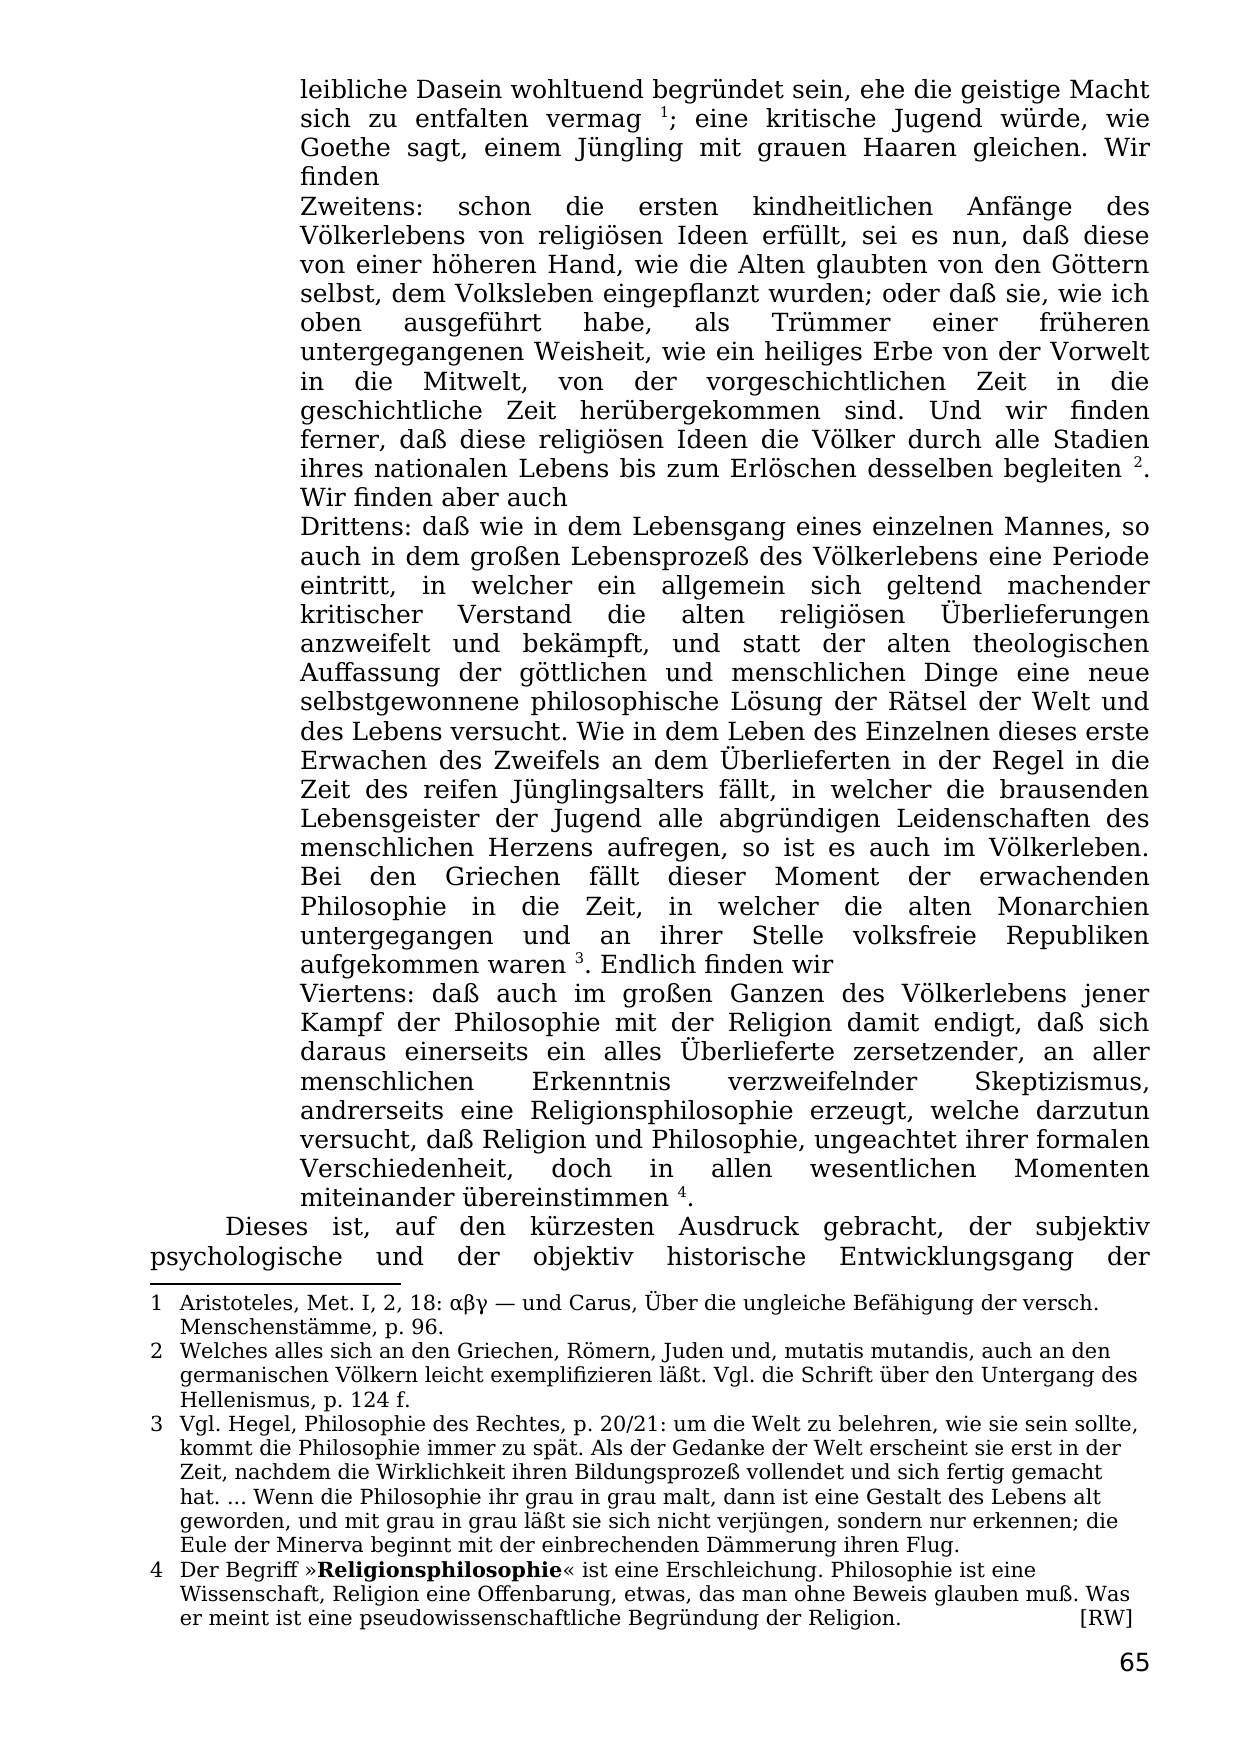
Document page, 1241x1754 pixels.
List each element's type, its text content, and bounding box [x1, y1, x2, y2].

text Viertens: daß auch im großen Ganzen des Völkerlebens jener Kampf der Philosophie mit der Religion damit endigt, daß sich daraus einerseits ein alles Überlieferte zersetzender, an aller menschlichen Erkenntnis verzweifelnder Skeptizismus, andrerseits eine Religionsphilosophie erzeugt, welche darzutun versucht, daß Religion und Philosophie, ungeachtet ihrer formalen Verschiedenheit, doch in allen wesentlichen Momenten miteinander übereinstimmen . [300, 979, 1151, 1212]
text Zweitens: schon die ersten kindheitlichen Anfänge des Völkerlebens von religiösen Ideen erfüllt, sei es nun, daß diese von einer höheren Hand, wie die Alten glaubten von den Göttern selbst, dem Volksleben eingepflanzt wurden; oder daß sie, wie ich oben ausgeführt habe, als Trümmer einer früheren untergegangenen Weisheit, wie ein heiliges Erbe von der Vorwelt in die Mitwelt, von der vorgeschichtlichen Zeit in die geschichtliche Zeit herübergekommen sind. Und wir finden ferner, daß diese religiösen Ideen die Völker durch alle Stadien ihres nationalen Lebens bis zum Erlöschen desselben begleiten . Wir finden aber auch [300, 192, 1151, 512]
text Vgl. Hegel, Philosophie des Rechtes, p. 20/21: um die Welt zu belehren, wie sie sein sollte, kommt die Philosophie immer zu spät. Als der Gedanke der Welt erscheint sie erst in der Zeit, nachdem die Wirklichkeit ihren Bildungsprozeß vollendet und sich fertig gemacht hat. ... Wenn die Philosophie ihr grau in grau malt, dann ist eine Gestalt des Lebens alt geworden, und mit grau in grau läßt sie sich nicht verjüngen, sondern nur erkennen; die Eule der Minerva beginnt mit der einbrechenden Dämmerung ihren Flug. [150, 1412, 1151, 1557]
text Drittens: daß wie in dem Lebensgang eines einzelnen Mannes, so auch in dem großen Lebensprozeß des Völkerlebens eine Periode eintritt, in welcher ein allgemein sich geltend machender kritischer Verstand die alten religiösen Überlieferungen anzweifelt und bekämpft, und statt der alten theologischen Auffassung der göttlichen und menschlichen Dinge eine neue selbstgewonnene philosophische Lösung der Rätsel der Welt und des Lebens versucht. Wie in dem Leben des Einzelnen dieses erste Erwachen des Zweifels an dem Überlieferten in der Regel in die Zeit des reifen Jünglingsalters fällt, in welcher die brausenden Lebensgeister der Jugend alle abgründigen Leidenschaften des menschlichen Herzens aufregen, so ist es auch im Völkerleben. Bei den Griechen fällt dieser Moment der erwachenden Philosophie in die Zeit, in welcher die alten Monarchien untergegangen und an ihrer Stelle volksfreie Republiken aufgekommen waren . Endlich finden wir [300, 512, 1151, 979]
text Welches alles sich an den Griechen, Römern, Juden und, mutatis mutandis, auch an den germanischen Völkern leicht exemplifizieren läßt. Vgl. die Schrift über den Untergang des Hellenismus, p. 124 f. [150, 1339, 1151, 1412]
text leibliche Dasein wohltuend begründet sein, ehe die geistige Macht sich zu entfalten vermag ; eine kritische Jugend würde, wie Goethe sagt, einem Jüngling mit grauen Haaren gleichen. Wir finden [300, 75, 1151, 192]
text Der Begriff »Religionsphilosophie« ist eine Erschleichung. Philosophie ist eine Wissenschaft, Religion eine Offenbarung, etwas, das man ohne Beweis glauben muß. Was er meint ist eine pseudowissenschaftliche Begründung der Religion. [RW] [150, 1557, 1151, 1631]
text Aristoteles, Met. I, 2, 18: αβγ — und Carus, Über die ungleiche Befähigung der versch. Menschenstämme, p. 96. [150, 1291, 1151, 1339]
text Dieses ist, auf den kürzesten Ausdruck gebracht, der subjektiv psychologische und der objektiv historische Entwicklungsgang der [150, 1212, 1151, 1271]
